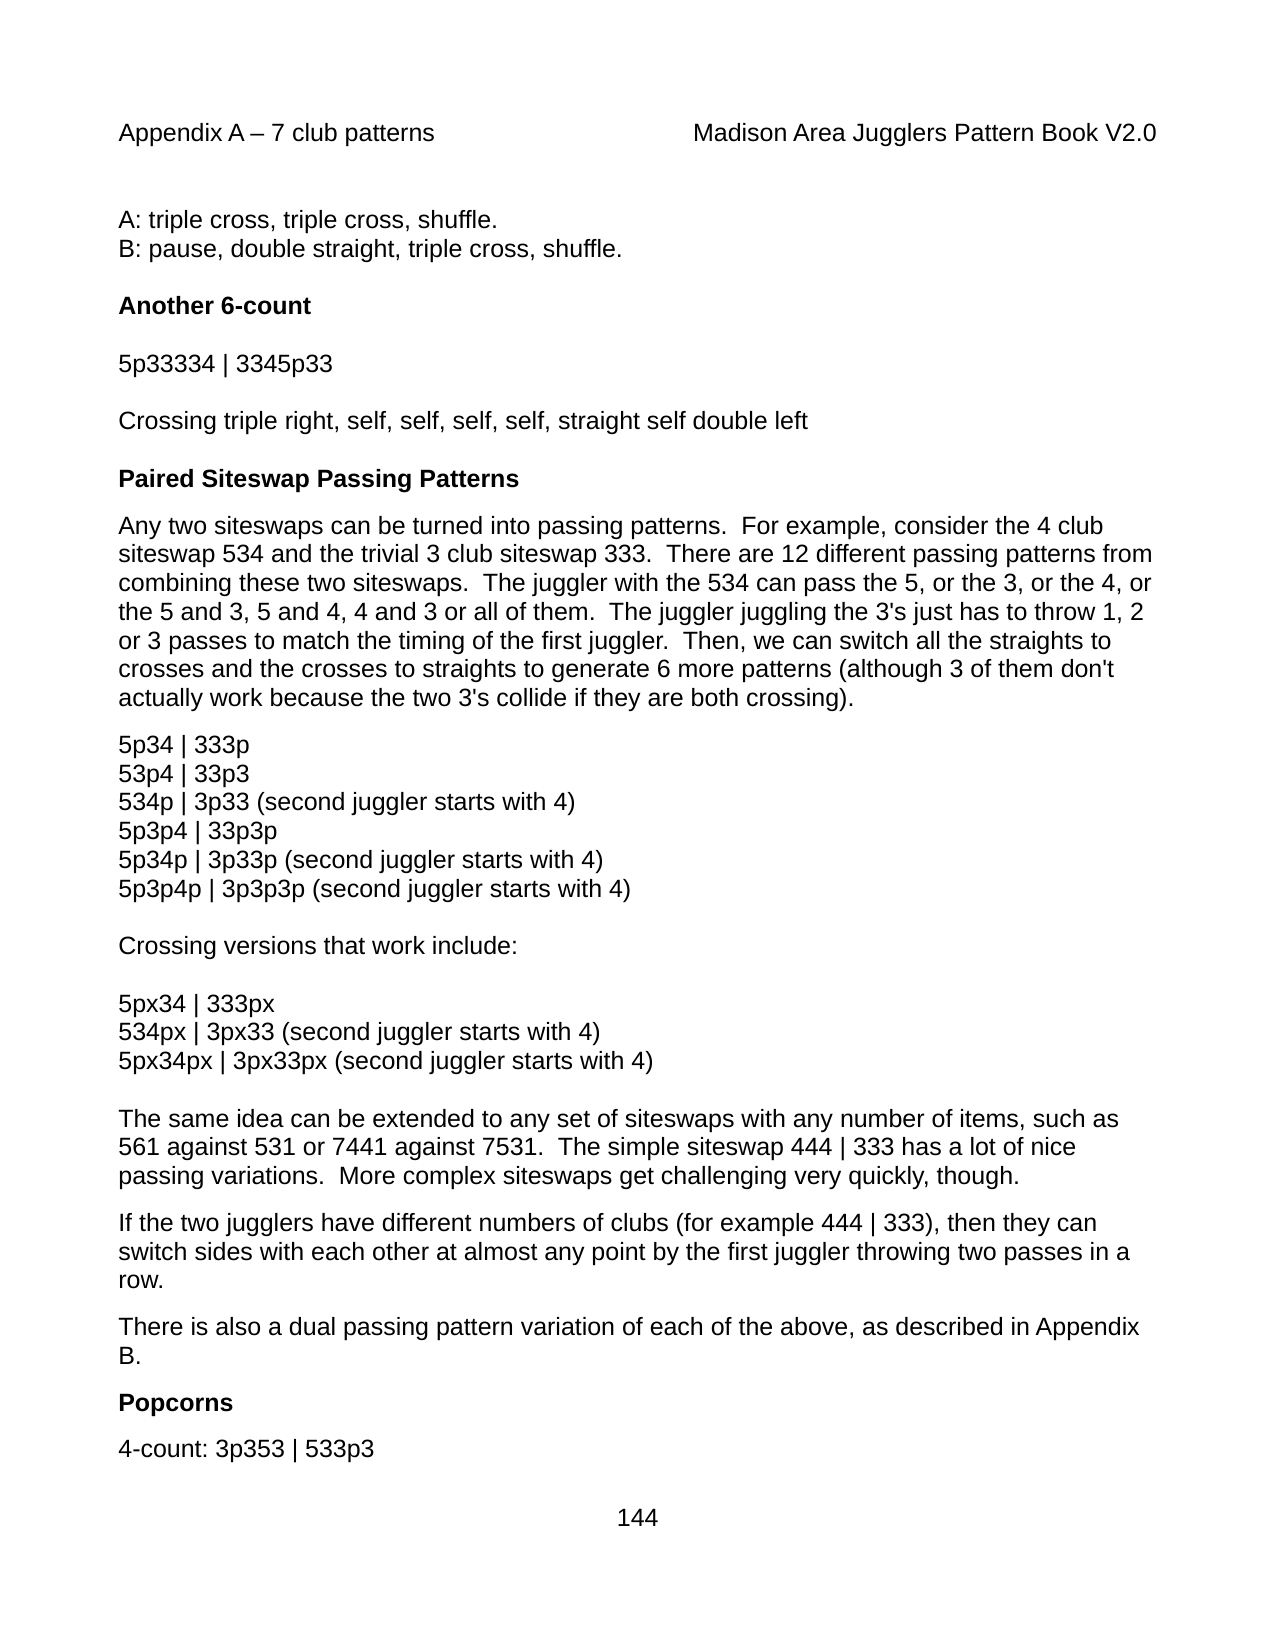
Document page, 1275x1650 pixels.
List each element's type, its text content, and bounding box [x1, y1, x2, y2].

text 5p34 | 333p [118, 730, 1157, 759]
text 53p4 | 33p3 [118, 759, 1157, 787]
text A: triple cross, triple cross, shuffle. [118, 205, 1157, 234]
text Paired Siteswap Passing Patterns [118, 464, 1157, 493]
text Crossing versions that work include: [118, 931, 1157, 960]
text If the two jugglers have different numbers of clubs (for example 444 | 333), then they can switch sides with each other at almost any point by the first juggler throwing two passes in a row. [118, 1208, 1157, 1294]
text 5p3p4p | 3p3p3p (second juggler starts with 4) [118, 874, 1157, 902]
text 5px34px | 3px33px (second juggler starts with 4) [118, 1046, 1157, 1075]
text 5px34 | 333px [118, 989, 1157, 1017]
text 5p3p4 | 33p3p [118, 816, 1157, 845]
text There is also a dual passing pattern variation of each of the above, as described in Appendix B. [118, 1312, 1157, 1370]
text 4-count: 3p353 | 533p3 [118, 1434, 1157, 1463]
text B: pause, double straight, triple cross, shuffle. [118, 234, 1157, 263]
text 534px | 3px33 (second juggler starts with 4) [118, 1017, 1157, 1046]
text Crossing triple right, self, self, self, self, straight self double left [118, 406, 1157, 435]
text 5p34p | 3p33p (second juggler starts with 4) [118, 845, 1157, 874]
text Popcorns [118, 1388, 1157, 1416]
text Another 6-count [118, 291, 1157, 320]
text The same idea can be extended to any set of siteswaps with any number of items, such as 561 against 531 or 7441 against 7531. The simple siteswap 444 | 333 has a lot of nice passing variations. More complex siteswaps get challenging very quickly, though. [118, 1104, 1157, 1190]
text 5p33334 | 3345p33 [118, 349, 1157, 378]
text 534p | 3p33 (second juggler starts with 4) [118, 787, 1157, 816]
text Any two siteswaps can be turned into passing patterns. For example, consider the 4 club siteswap 534 and the trivial 3 club siteswap 333. There are 12 different passing patterns from combining these two siteswaps. The juggler with the 534 can pass the 5, or the 3, or the 4, or the 5 and 3, 5 and 4, 4 and 3 or all of them. The juggler juggling the 3's just has to throw 1, 2 or 3 passes to match the timing of the first juggler. Then, we can switch all the straights to crosses and the crosses to straights to generate 6 more patterns (although 3 of them don't actually work because the two 3's collide if they are both crossing). [118, 511, 1157, 712]
